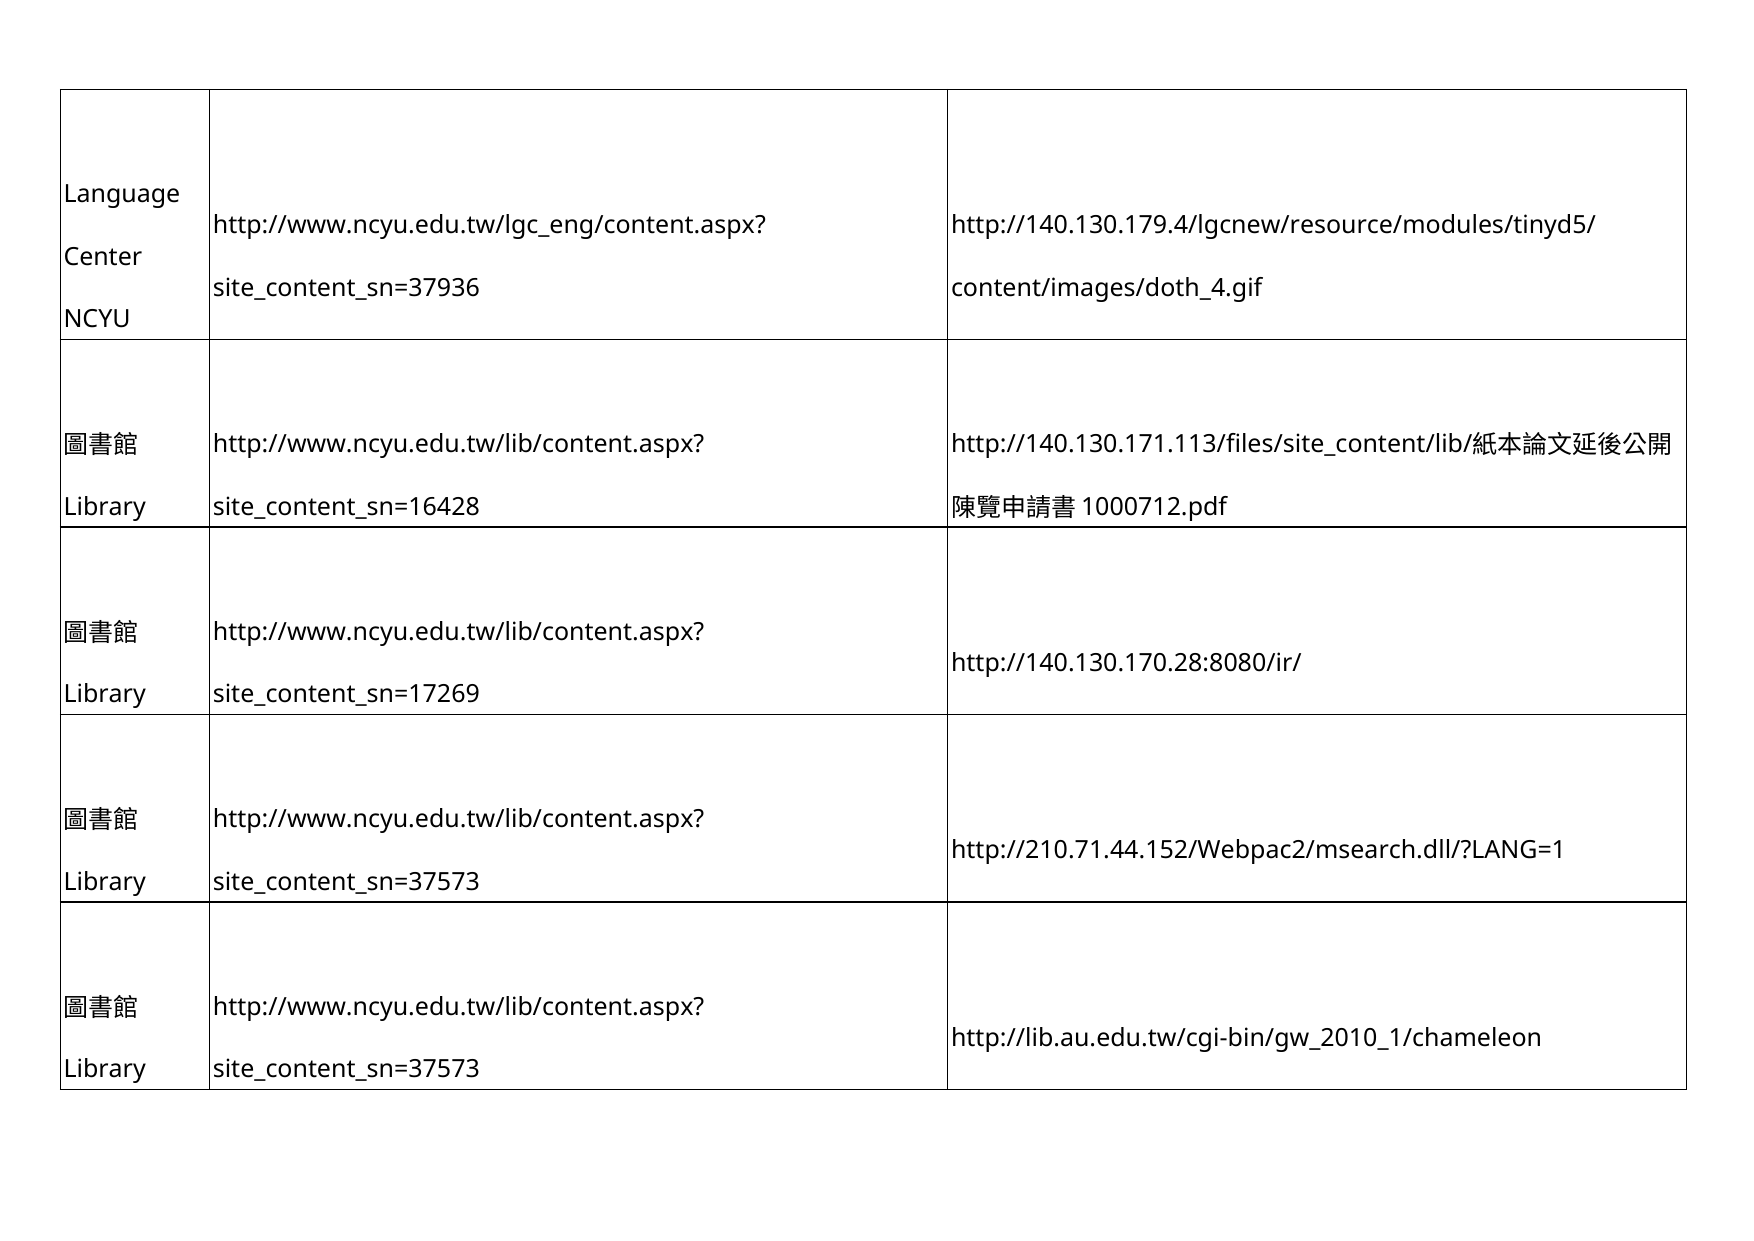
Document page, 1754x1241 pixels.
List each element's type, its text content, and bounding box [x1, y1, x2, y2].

table_cell http://www.ncyu.edu.tw/lib/content.aspx?site_content_sn=16428 [210, 340, 947, 526]
table_cell 圖書館 Library [61, 528, 209, 714]
table_cell http://www.ncyu.edu.tw/lib/content.aspx?site_content_sn=17269 [210, 528, 947, 714]
table_cell 圖書館 Library [61, 715, 209, 901]
table_cell http://www.ncyu.edu.tw/lib/content.aspx?site_content_sn=37573 [210, 715, 947, 901]
table_cell Language Center NCYU [61, 90, 209, 339]
table_cell http://140.130.170.28:8080/ir/ [948, 528, 1686, 714]
table_cell http://www.ncyu.edu.tw/lgc_eng/content.aspx?site_content_sn=37936 [210, 90, 947, 339]
table_cell http://140.130.179.4/lgcnew/resource/modules/tinyd5/content/images/doth_4.gif [948, 90, 1686, 339]
table_cell 圖書館 Library [61, 903, 209, 1089]
table_cell http://140.130.171.113/files/site_content/lib/紙本論文延後公開陳覽申請書1000712.pdf [948, 340, 1686, 526]
table_cell http://www.ncyu.edu.tw/lib/content.aspx?site_content_sn=37573 [210, 903, 947, 1089]
table_cell http://lib.au.edu.tw/cgi-bin/gw_2010_1/chameleon [948, 903, 1686, 1089]
table_cell 圖書館 Library [61, 340, 209, 526]
table_cell http://210.71.44.152/Webpac2/msearch.dll/?LANG=1 [948, 715, 1686, 901]
